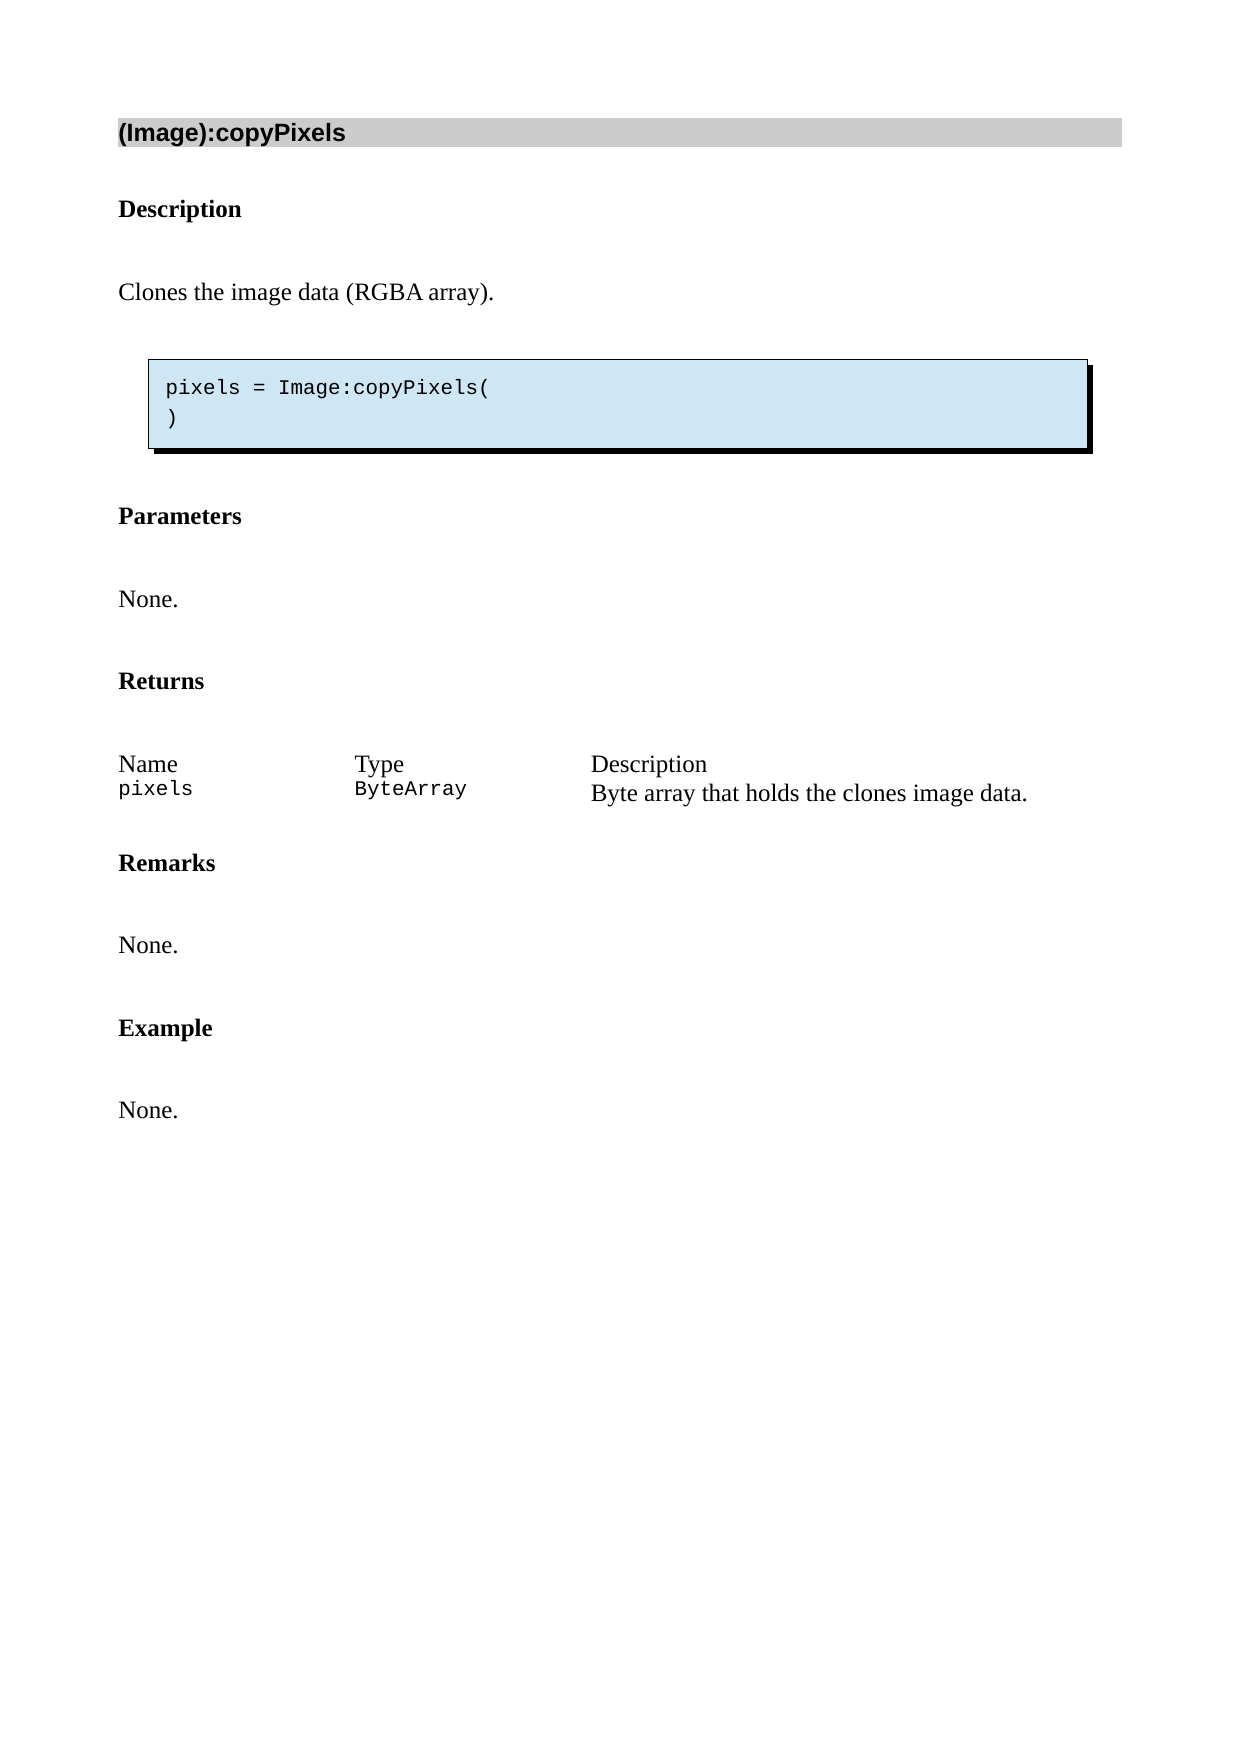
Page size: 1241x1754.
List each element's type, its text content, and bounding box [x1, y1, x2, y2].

text Clones the image data (RGBA array). [118, 277, 1122, 306]
text ) [149, 389, 1087, 448]
text Example [118, 1013, 1122, 1041]
text Returns [118, 666, 1122, 695]
table_header Name [118, 749, 354, 778]
subtitle (Image):copyPixels [118, 118, 1122, 147]
text Parameters [118, 501, 1122, 530]
text Remarks [118, 848, 1122, 876]
text Description [118, 194, 1122, 223]
table_cell Byte array that holds the clones image data. [591, 778, 1122, 806]
text pixels = Image:copyPixels( [149, 360, 1087, 389]
table_header Type [354, 749, 591, 778]
table_header Description [591, 749, 1122, 778]
table_cell ByteArray [354, 778, 591, 806]
table_cell pixels [118, 778, 354, 806]
text None. [118, 930, 1122, 959]
text None. [118, 1095, 1122, 1124]
text None. [118, 584, 1122, 613]
